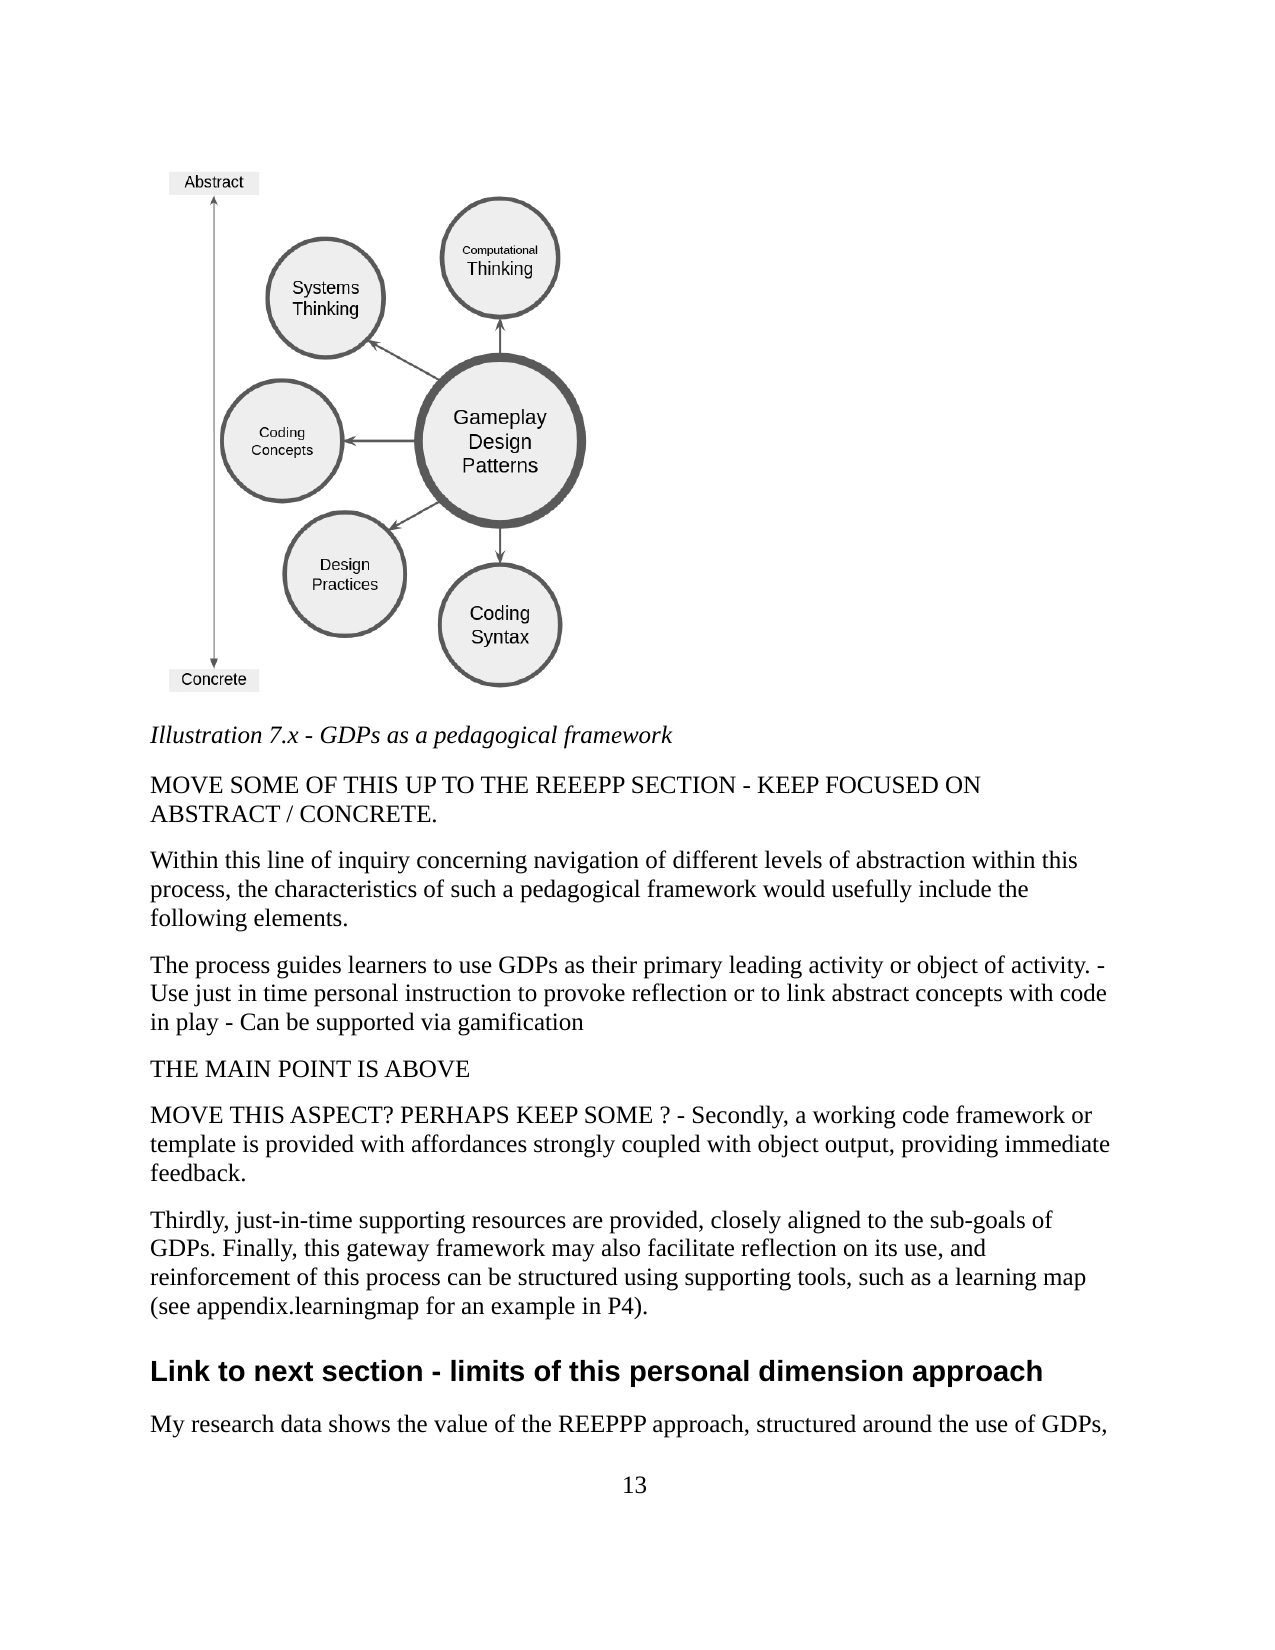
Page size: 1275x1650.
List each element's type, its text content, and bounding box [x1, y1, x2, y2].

text MOVE SOME OF THIS UP TO THE REEEPP SECTION - KEEP FOCUSED ON ABSTRACT / CONCRETE. [150, 770, 1125, 828]
text My research data shows the value of the REEPPP approach, structured around the use of GDPs, [150, 1409, 1125, 1437]
picture [150, 150, 1077, 708]
text Thirdly, just-in-time supporting resources are provided, closely aligned to the sub-goals of GDPs. Finally, this gateway framework may also facilitate reflection on its use, and reinforcement of this process can be structured using supporting tools, such as a learning map (see appendix.learningmap for an example in P4). [150, 1205, 1125, 1320]
text The process guides learners to use GDPs as their primary leading activity or object of activity. - Use just in time personal instruction to provoke reflection or to link abstract concepts with code in play - Can be supported via gamification [150, 950, 1125, 1036]
text Illustration 7.x - GDPs as a pedagogical framework [150, 720, 1125, 749]
text MOVE THIS ASPECT? PERHAPS KEEP SOME ? - Secondly, a working code framework or template is provided with affordances strongly coupled with object output, providing immediate feedback. [150, 1101, 1125, 1187]
text THE MAIN POINT IS ABOVE [150, 1054, 1125, 1083]
text Within this line of inquiry concerning navigation of different levels of abstraction within this process, the characteristics of such a pedagogical framework would usefully include the following elements. [150, 846, 1125, 932]
subtitle Link to next section - limits of this personal dimension approach [150, 1354, 1125, 1387]
